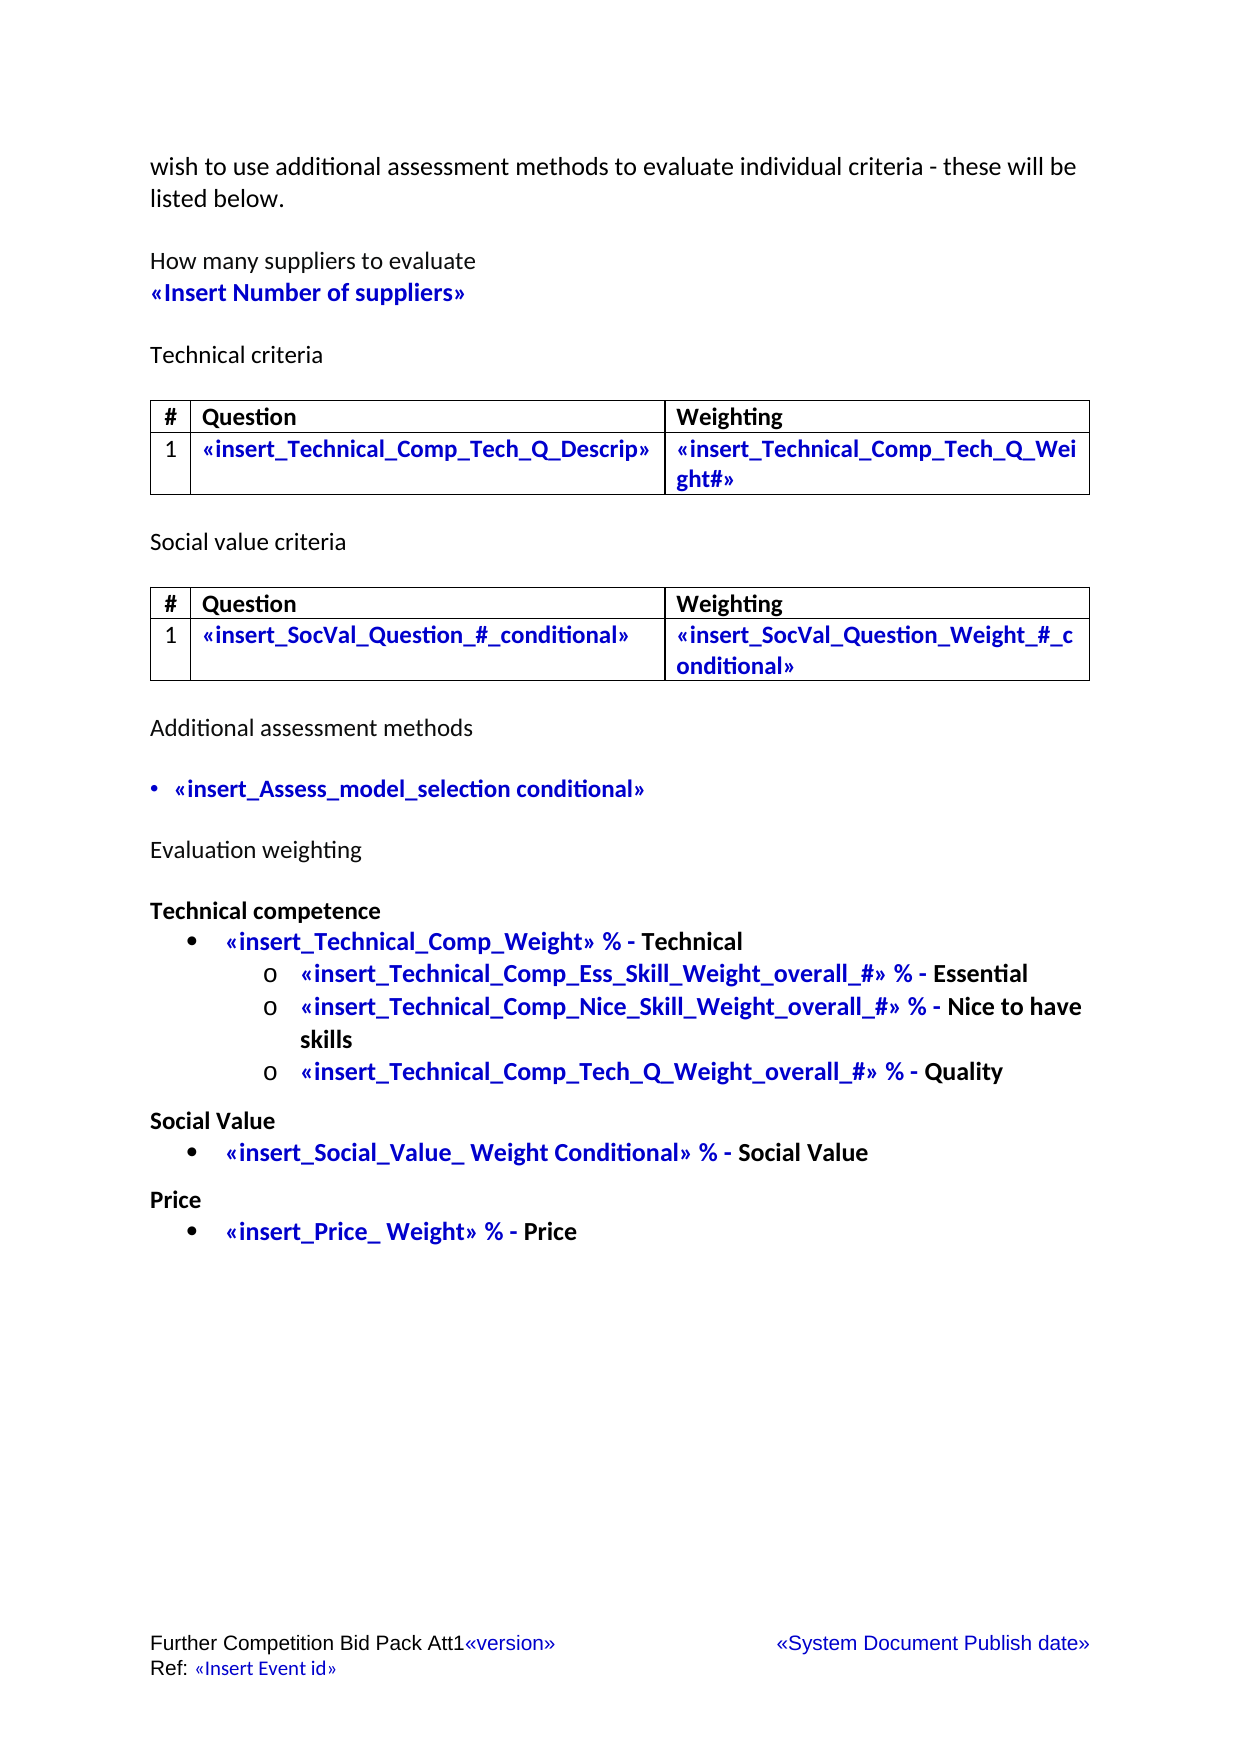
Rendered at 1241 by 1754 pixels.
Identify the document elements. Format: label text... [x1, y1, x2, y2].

table_header Weighting [666, 401, 1089, 432]
table_cell 1 [151, 433, 190, 494]
table_cell 1 [151, 619, 190, 680]
text Additional assessment methods [150, 712, 1090, 742]
table_cell «insert_SocVal_Question_Weight_#_conditional» [666, 619, 1089, 680]
list «insert_Technical_Comp_Nice_Skill_Weight_overall_#» % - Nice to have skills [262, 990, 1090, 1055]
table_header Weighting [666, 588, 1089, 618]
list «insert_Technical_Comp_Weight» % - Technical [187, 926, 1090, 957]
list «insert_Price_ Weight» % - Price [187, 1214, 1090, 1246]
table_cell «insert_Technical_Comp_Tech_Q_Weight#» [666, 433, 1089, 494]
text «Insert Number of suppliers» [150, 276, 1090, 308]
text Social value criteria [150, 526, 1090, 556]
list «insert_Technical_Comp_Tech_Q_Weight_overall_#» % - Quality [262, 1055, 1090, 1088]
table_cell «insert_Technical_Comp_Tech_Q_Descrip» [191, 433, 664, 494]
text wish to use additional assessment methods to evaluate individual criteria - these will be listed below. [150, 150, 1090, 213]
list «insert_Assess_model_selection conditional» [150, 773, 1090, 803]
list «insert_Social_Value_ Weight Conditional» % - Social Value [187, 1136, 1090, 1167]
table_cell «insert_SocVal_Question_#_conditional» [191, 619, 664, 680]
table_header Question [191, 588, 664, 618]
list «insert_Technical_Comp_Ess_Skill_Weight_overall_#» % - Essential [262, 957, 1090, 990]
table_header Question [191, 401, 664, 432]
text Price [150, 1184, 1090, 1214]
text Evaluation weighting [150, 834, 1090, 864]
table_header # [151, 588, 190, 618]
text Technical criteria [150, 339, 1090, 370]
table_header # [151, 401, 190, 432]
text How many suppliers to evaluate [150, 245, 1090, 276]
text Social Value [150, 1105, 1090, 1136]
text Technical competence [150, 895, 1090, 926]
